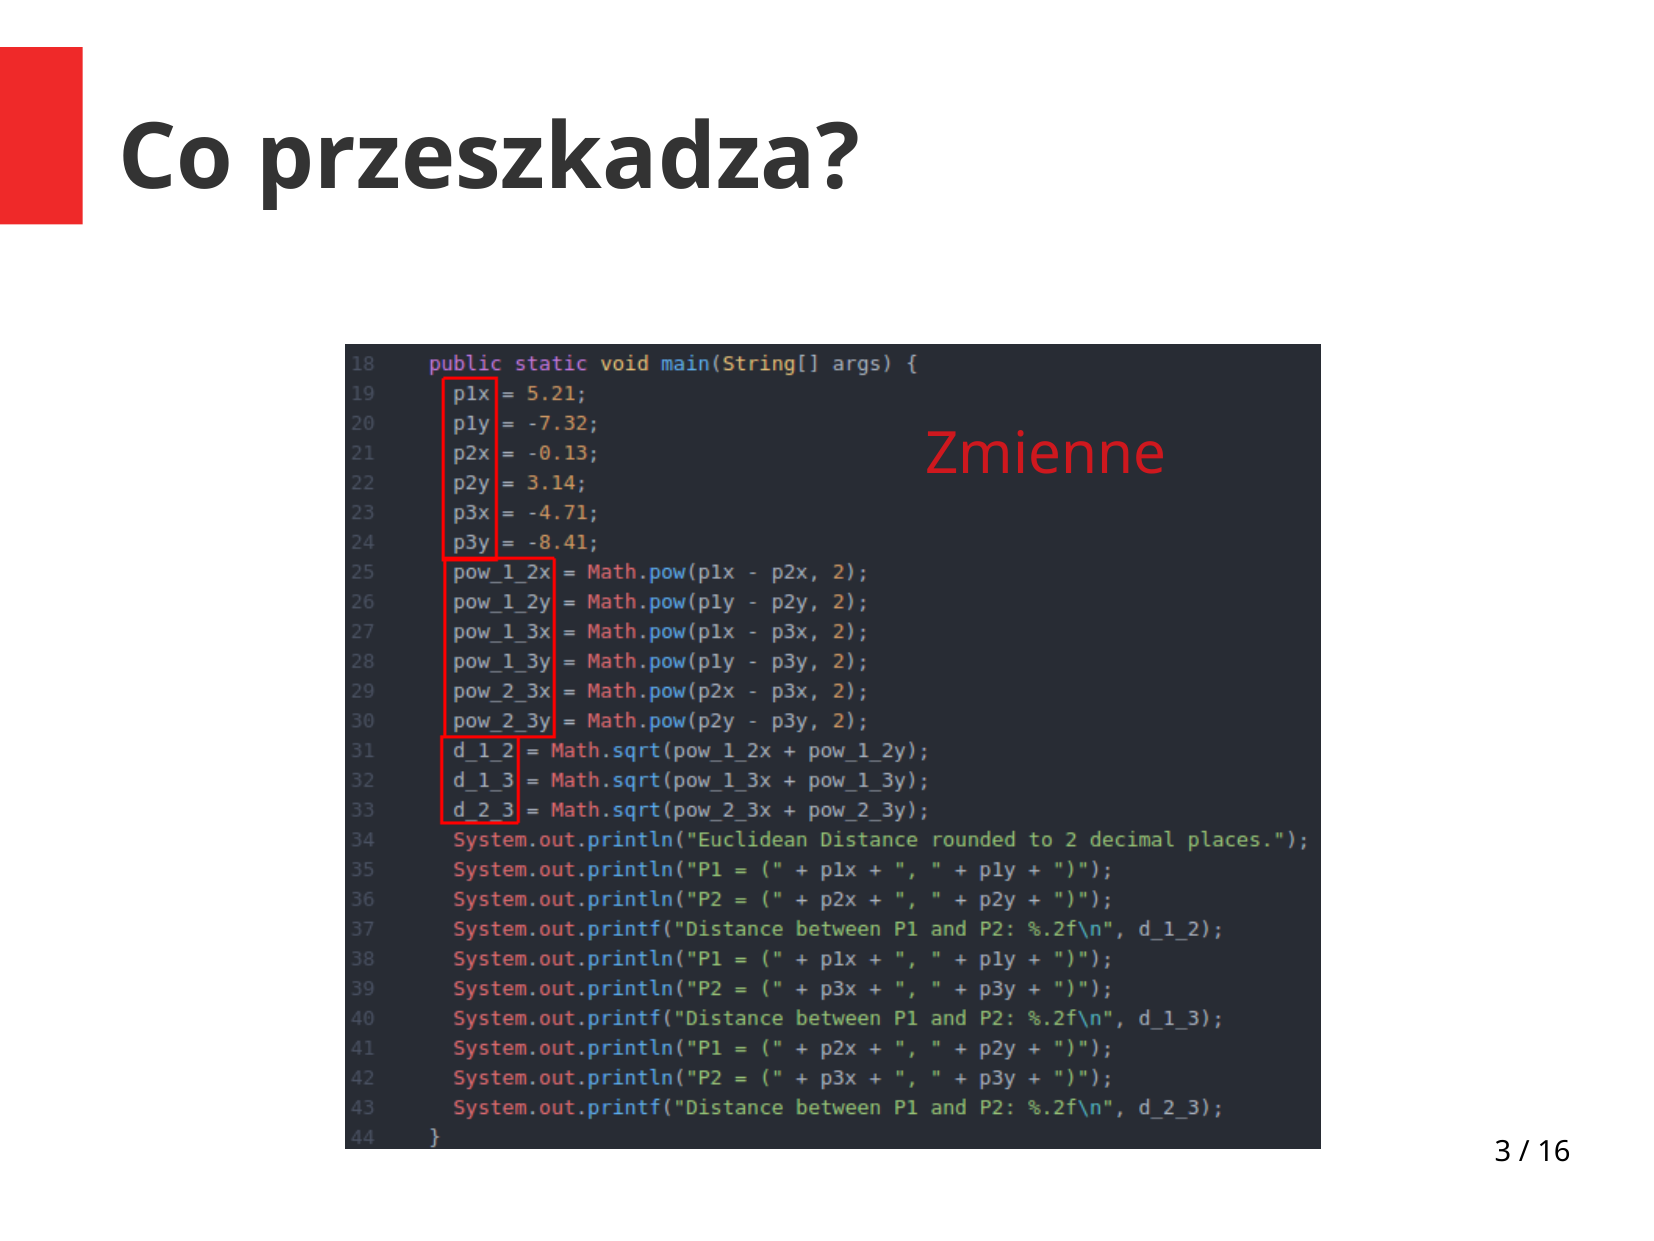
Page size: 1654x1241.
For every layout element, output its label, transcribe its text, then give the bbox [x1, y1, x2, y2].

list Zmienne [855, 411, 1520, 526]
title Co przeszkadza? [118, 49, 1571, 257]
picture [345, 344, 1321, 1149]
